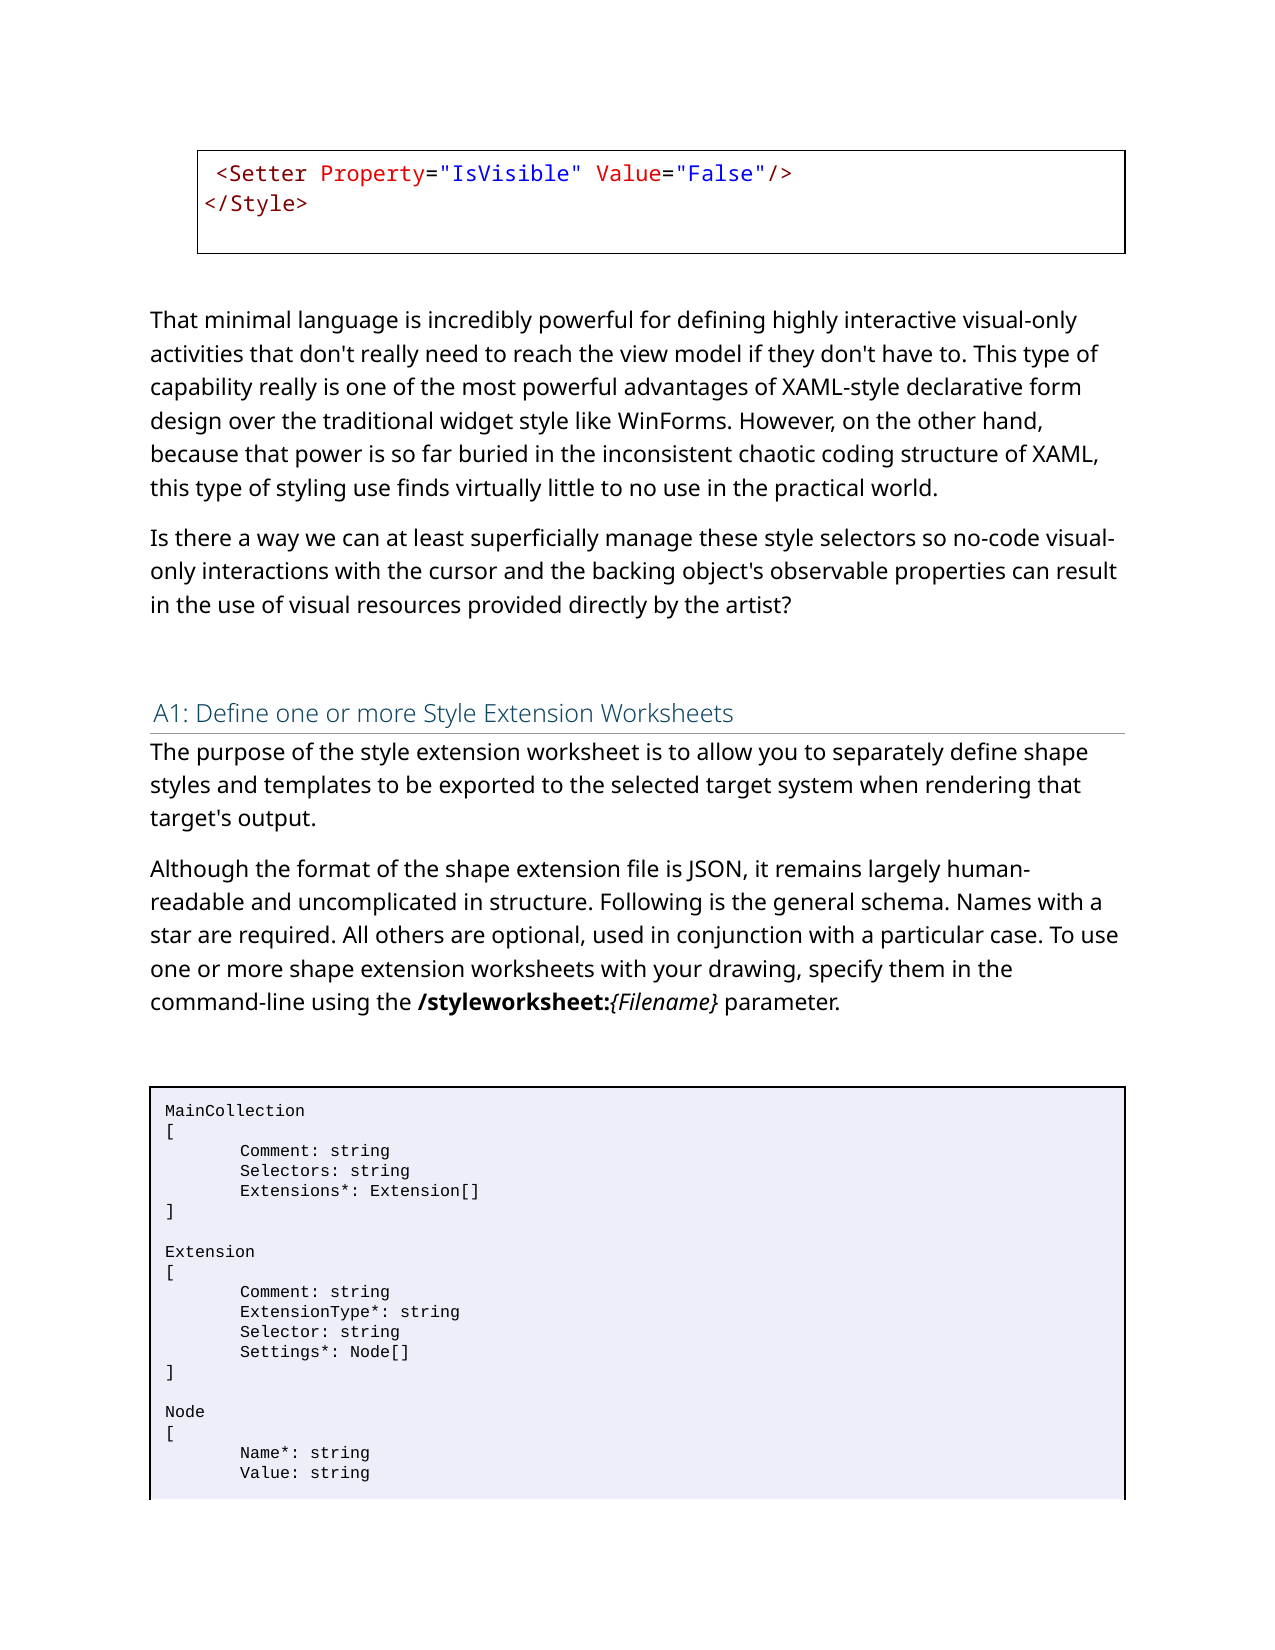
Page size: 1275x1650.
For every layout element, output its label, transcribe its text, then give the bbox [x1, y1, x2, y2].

text Although the format of the shape extension file is JSON, it remains largely human-readable and uncomplicated in structure. Following is the general schema. Names with a star are required. All others are optional, used in conjunction with a particular case. To use one or more shape extension worksheets with your drawing, specify them in the command-line using the /styleworksheet:{Filename} parameter. [150, 852, 1125, 1017]
text Is there a way we can at least superficially manage these style selectors so no-code visual-only interactions with the cursor and the backing object's observable properties can result in the use of visual resources provided directly by the artist? [150, 522, 1125, 620]
text The purpose of the style extension worksheet is to allow you to separately define shape styles and templates to be exported to the selected target system when rendering that target's output. [150, 736, 1125, 834]
subtitle A1: Define one or more Style Extension Worksheets [150, 693, 1125, 733]
table_header <Setter Property="IsVisible" Value="False"/> </Style> [198, 151, 1124, 253]
text That minimal language is incredibly powerful for defining highly interactive visual-only activities that don't really need to reach the view model if they don't have to. This type of capability really is one of the most powerful advantages of XAML-style declarative form design over the traditional widget style like WinForms. However, on the other hand, because that power is so far buried in the inconsistent chaotic coding structure of XAML, this type of styling use finds virtually little to no use in the practical world. [150, 304, 1125, 503]
table_header MainCollection [ Comment: string Selectors: string Extensions*: Extension[] ] Extension [ Comment: string ExtensionType*: string Selector: string Settings*: Node[] ] Node [ Name*: string Value: string [151, 1088, 1124, 1499]
